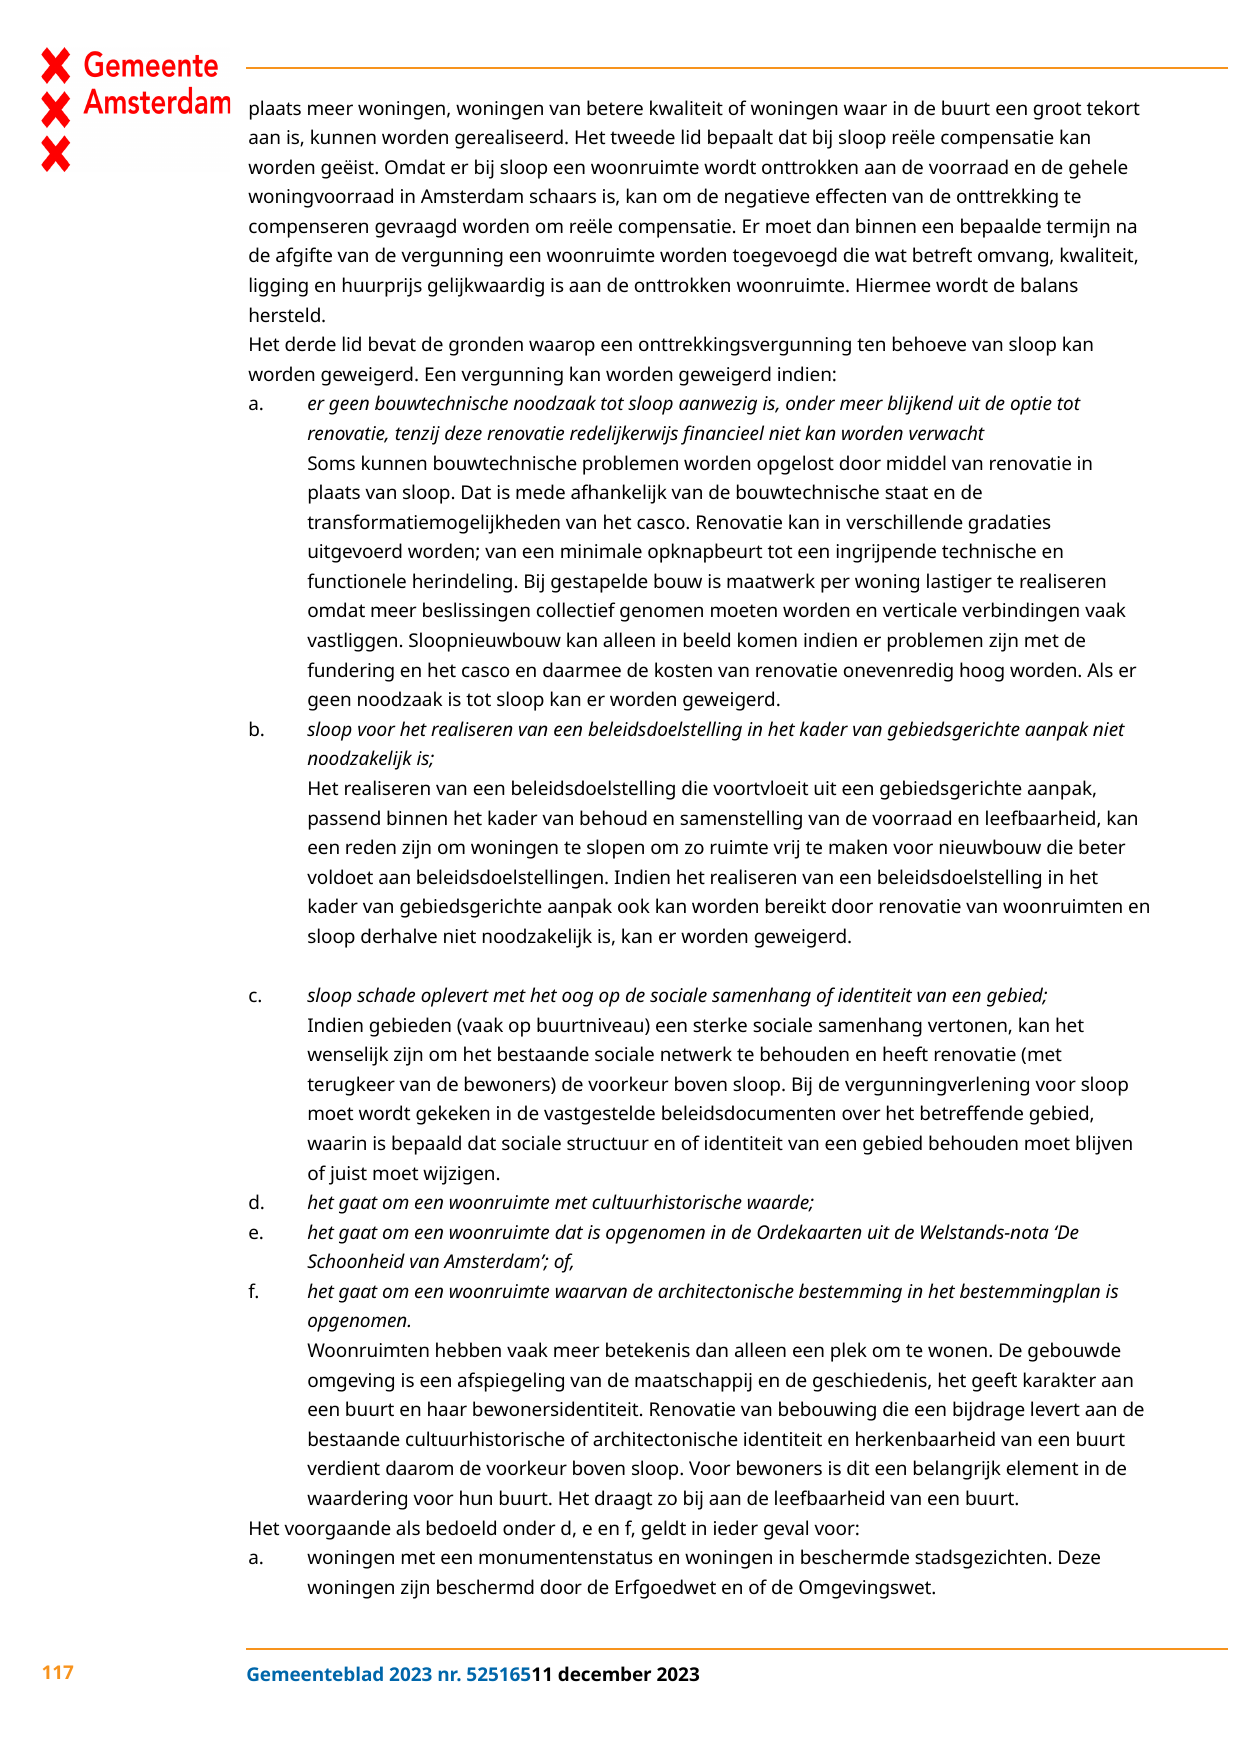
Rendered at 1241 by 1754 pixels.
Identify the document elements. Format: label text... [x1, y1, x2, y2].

list woningen met een monumentenstatus en woningen in beschermde stadsgezichten. Deze woningen zijn beschermd door de Erfgoedwet en of de Omgevingswet. [248, 1544, 1152, 1600]
text Het derde lid bevat de gronden waarop een onttrekkingsvergunning ten behoeve van sloop kan worden geweigerd. Een vergunning kan worden geweigerd indien: [248, 331, 1152, 387]
list Indien gebieden (vaak op buurtniveau) een sterke sociale samenhang vertonen, kan het wenselijk zijn om het bestaande sociale netwerk te behouden en heeft renovatie (met terugkeer van de bewoners) de voorkeur boven sloop. Bij de vergunningverlening voor sloop moet wordt gekeken in de vastgestelde beleidsdocumenten over het betreffende gebied, waarin is bepaald dat sociale structuur en of identiteit van een gebied behouden moet blijven of juist moet wijzigen. [248, 1012, 1152, 1186]
list sloop schade oplevert met het oog op de sociale samenhang of identiteit van een gebied; [248, 982, 1152, 1008]
list het gaat om een woonruimte met cultuurhistorische waarde; [248, 1189, 1152, 1215]
list het gaat om een woonruimte dat is opgenomen in de Ordekaarten uit de Welstands-nota ‘De Schoonheid van Amsterdam’; of, [248, 1219, 1152, 1274]
list het gaat om een woonruimte waarvan de architectonische bestemming in het bestemmingplan is opgenomen. [248, 1278, 1152, 1333]
list Soms kunnen bouwtechnische problemen worden opgelost door middel van renovatie in plaats van sloop. Dat is mede afhankelijk van de bouwtechnische staat en de transformatiemogelijkheden van het casco. Renovatie kan in verschillende gradaties uitgevoerd worden; van een minimale opknapbeurt tot een ingrijpende technische en functionele herindeling. Bij gestapelde bouw is maatwerk per woning lastiger te realiseren omdat meer beslissingen collectief genomen moeten worden en verticale verbindingen vaak vastliggen. Sloopnieuwbouw kan alleen in beeld komen indien er problemen zijn met de fundering en het casco en daarmee de kosten van renovatie onevenredig hoog worden. Als er geen noodzaak is tot sloop kan er worden geweigerd. [248, 450, 1152, 712]
list er geen bouwtechnische noodzaak tot sloop aanwezig is, onder meer blijkend uit de optie tot renovatie, tenzij deze renovatie redelijkerwijs financieel niet kan worden verwacht [248, 391, 1152, 446]
list sloop voor het realiseren van een beleidsdoelstelling in het kader van gebiedsgerichte aanpak niet noodzakelijk is; [248, 716, 1152, 771]
text Het voorgaande als bedoeld onder d, e en f, geldt in ieder geval voor: [248, 1515, 1152, 1541]
list Woonruimten hebben vaak meer betekenis dan alleen een plek om te wonen. De gebouwde omgeving is een afspiegeling van de maatschappij en de geschiedenis, het geeft karakter aan een buurt en haar bewonersidentiteit. Renovatie van bebouwing die een bijdrage levert aan de bestaande cultuurhistorische of architectonische identiteit en herkenbaarheid van een buurt verdient daarom de voorkeur boven sloop. Voor bewoners is dit een belangrijk element in de waardering voor hun buurt. Het draagt zo bij aan de leefbaarheid van een buurt. [248, 1337, 1152, 1511]
list Het realiseren van een beleidsdoelstelling die voortvloeit uit een gebiedsgerichte aanpak, passend binnen het kader van behoud en samenstelling van de voorraad en leefbaarheid, kan een reden zijn om woningen te slopen om zo ruimte vrij te maken voor nieuwbouw die beter voldoet aan beleidsdoelstellingen. Indien het realiseren van een beleidsdoelstelling in het kader van gebiedsgerichte aanpak ook kan worden bereikt door renovatie van woonruimten en sloop derhalve niet noodzakelijk is, kan er worden geweigerd. [248, 775, 1152, 949]
text plaats meer woningen, woningen van betere kwaliteit of woningen waar in de buurt een groot tekort aan is, kunnen worden gerealiseerd. Het tweede lid bepaalt dat bij sloop reële compensatie kan worden geëist. Omdat er bij sloop een woonruimte wordt onttrokken aan de voorraad en de gehele woningvoorraad in Amsterdam schaars is, kan om de negatieve effecten van de onttrekking te compenseren gevraagd worden om reële compensatie. Er moet dan binnen een bepaalde termijn na de afgifte van de vergunning een woonruimte worden toegevoegd die wat betreft omvang, kwaliteit, ligging en huurprijs gelijkwaardig is aan de onttrokken woonruimte. Hiermee wordt de balans hersteld. [248, 95, 1152, 328]
picture [41, 47, 231, 172]
